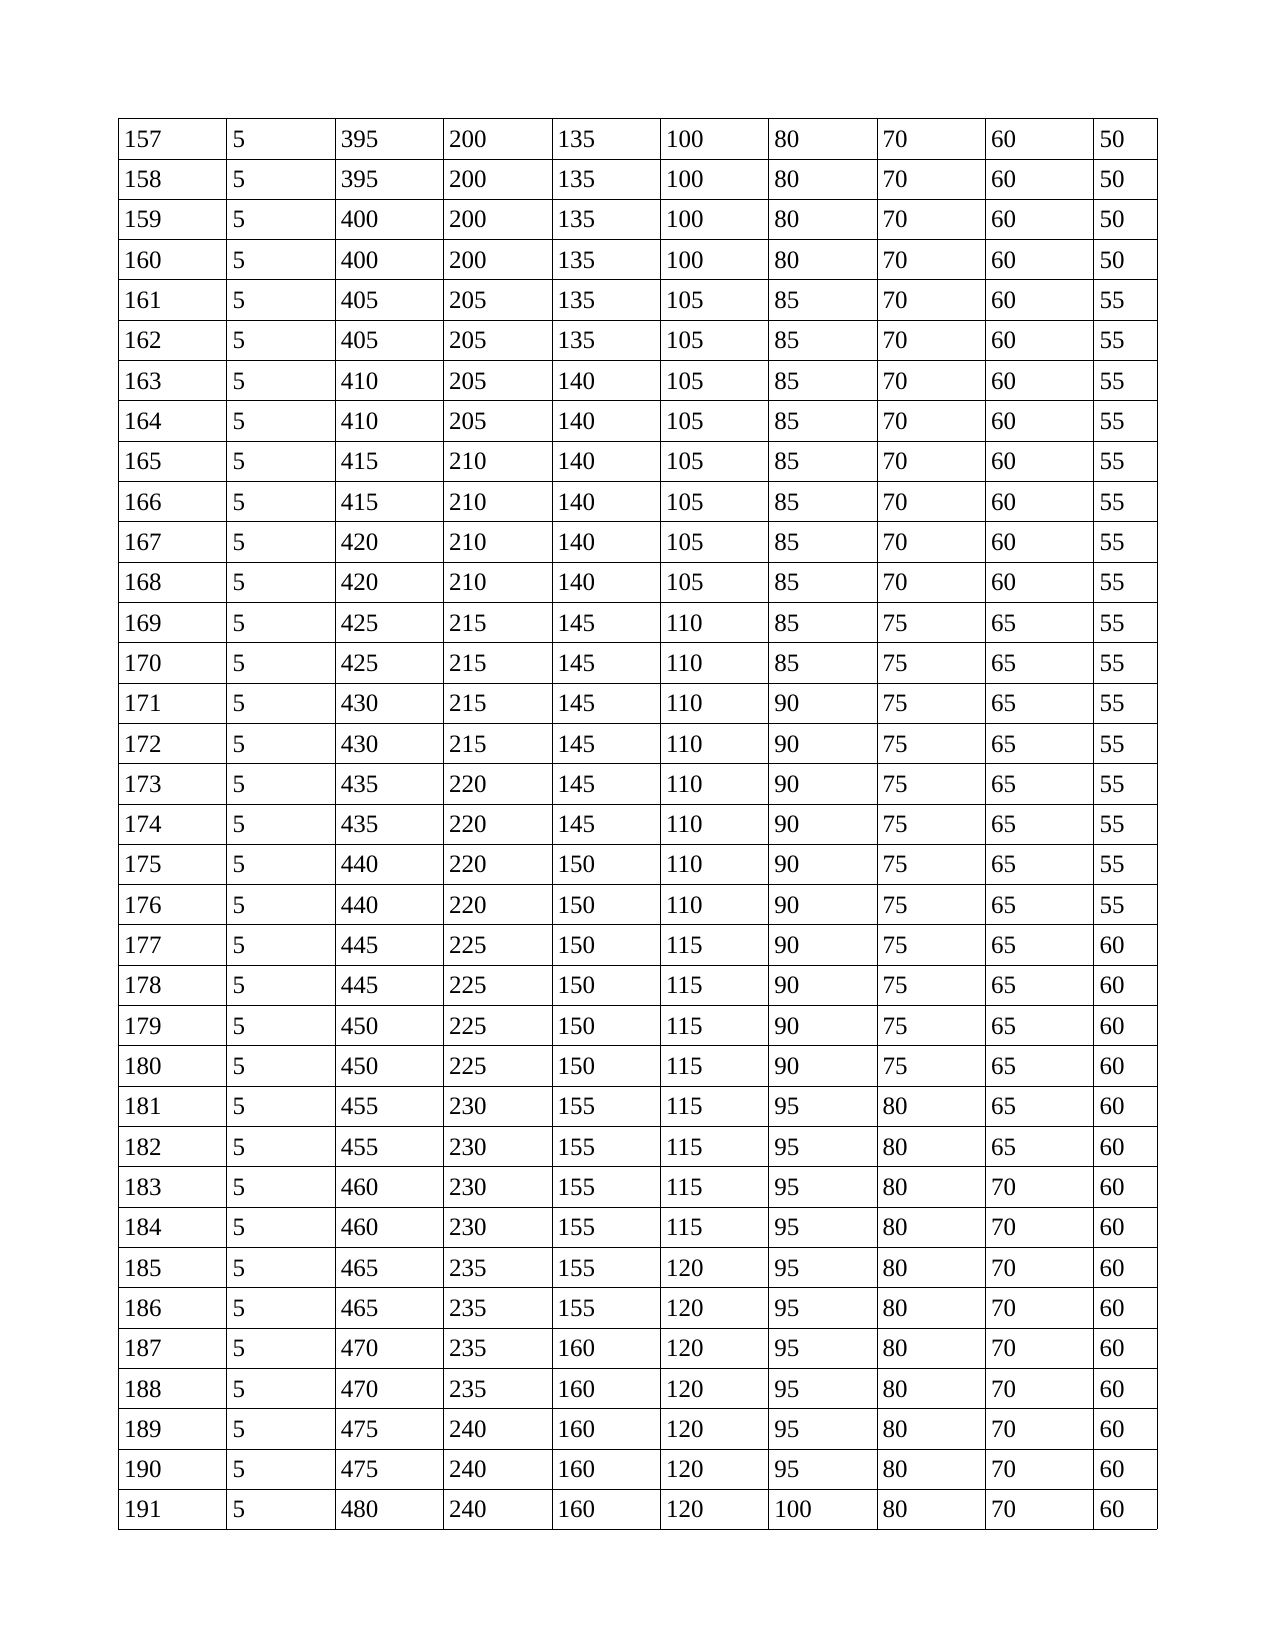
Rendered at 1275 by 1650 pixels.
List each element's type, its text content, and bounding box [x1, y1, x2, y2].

table_cell 90 [769, 805, 877, 844]
table_cell 5 [227, 200, 335, 239]
table_cell 105 [661, 401, 768, 441]
table_cell 177 [119, 925, 226, 965]
table_cell 174 [119, 805, 226, 844]
table_cell 90 [769, 724, 877, 763]
table_cell 140 [553, 361, 660, 400]
table_cell 60 [1094, 1046, 1157, 1086]
table_cell 205 [444, 321, 552, 360]
table_cell 80 [878, 1208, 985, 1247]
table_cell 60 [986, 119, 1093, 158]
table_cell 75 [878, 643, 985, 682]
table_cell 145 [553, 724, 660, 763]
table_cell 164 [119, 401, 226, 441]
table_cell 140 [553, 442, 660, 481]
table_cell 110 [661, 603, 768, 642]
table_cell 480 [336, 1490, 443, 1529]
table_cell 5 [227, 1369, 335, 1408]
table_cell 176 [119, 885, 226, 924]
table_cell 215 [444, 643, 552, 682]
table_cell 430 [336, 724, 443, 763]
table_cell 160 [553, 1409, 660, 1448]
table_cell 171 [119, 684, 226, 723]
table_cell 75 [878, 805, 985, 844]
table_cell 161 [119, 280, 226, 320]
table_cell 60 [1094, 1127, 1157, 1166]
table_cell 155 [553, 1167, 660, 1207]
table_cell 182 [119, 1127, 226, 1166]
table_cell 55 [1094, 603, 1157, 642]
table_cell 425 [336, 603, 443, 642]
table_cell 210 [444, 522, 552, 562]
table_cell 105 [661, 361, 768, 400]
table_cell 205 [444, 361, 552, 400]
table_cell 155 [553, 1248, 660, 1287]
table_cell 240 [444, 1450, 552, 1489]
table_cell 95 [769, 1127, 877, 1166]
table_cell 470 [336, 1369, 443, 1408]
table_cell 160 [553, 1369, 660, 1408]
table_cell 65 [986, 966, 1093, 1005]
table_cell 5 [227, 1087, 335, 1126]
table_cell 135 [553, 200, 660, 239]
table_cell 450 [336, 1046, 443, 1086]
table_cell 167 [119, 522, 226, 562]
table_cell 60 [1094, 1208, 1157, 1247]
table_cell 100 [661, 240, 768, 279]
table_cell 5 [227, 845, 335, 884]
table_cell 60 [1094, 925, 1157, 965]
table_cell 55 [1094, 643, 1157, 682]
table_cell 70 [878, 119, 985, 158]
table_cell 100 [769, 1490, 877, 1529]
table_cell 150 [553, 885, 660, 924]
table_cell 5 [227, 160, 335, 199]
table_cell 60 [986, 200, 1093, 239]
table_cell 115 [661, 1006, 768, 1045]
table_cell 5 [227, 643, 335, 682]
table_cell 215 [444, 684, 552, 723]
table_cell 5 [227, 240, 335, 279]
table_cell 95 [769, 1208, 877, 1247]
table_cell 70 [986, 1167, 1093, 1207]
table_cell 75 [878, 764, 985, 803]
table_cell 85 [769, 401, 877, 441]
table_cell 65 [986, 1087, 1093, 1126]
table_cell 180 [119, 1046, 226, 1086]
table_cell 455 [336, 1087, 443, 1126]
table_cell 410 [336, 401, 443, 441]
table_cell 95 [769, 1288, 877, 1327]
table_cell 50 [1094, 160, 1157, 199]
table_cell 120 [661, 1409, 768, 1448]
table_cell 110 [661, 643, 768, 682]
table_cell 230 [444, 1167, 552, 1207]
table_cell 105 [661, 321, 768, 360]
table_cell 120 [661, 1450, 768, 1489]
table_cell 145 [553, 764, 660, 803]
table_cell 220 [444, 845, 552, 884]
table_cell 210 [444, 442, 552, 481]
table_cell 85 [769, 522, 877, 562]
table_cell 140 [553, 482, 660, 521]
table_cell 55 [1094, 321, 1157, 360]
table_cell 85 [769, 442, 877, 481]
table_cell 415 [336, 442, 443, 481]
table_cell 140 [553, 563, 660, 602]
table_cell 105 [661, 442, 768, 481]
table_cell 80 [878, 1490, 985, 1529]
table_cell 140 [553, 522, 660, 562]
table_cell 220 [444, 764, 552, 803]
table_cell 188 [119, 1369, 226, 1408]
table_cell 90 [769, 1006, 877, 1045]
table_cell 135 [553, 280, 660, 320]
table_cell 186 [119, 1288, 226, 1327]
table_cell 5 [227, 1490, 335, 1529]
table_cell 5 [227, 1409, 335, 1448]
table_cell 215 [444, 603, 552, 642]
table_cell 5 [227, 925, 335, 965]
table_cell 65 [986, 643, 1093, 682]
table_cell 200 [444, 200, 552, 239]
table_cell 166 [119, 482, 226, 521]
table_cell 5 [227, 361, 335, 400]
table_cell 205 [444, 401, 552, 441]
table_cell 158 [119, 160, 226, 199]
table_cell 435 [336, 764, 443, 803]
table_cell 425 [336, 643, 443, 682]
table_cell 50 [1094, 119, 1157, 158]
table_cell 445 [336, 966, 443, 1005]
table_cell 90 [769, 764, 877, 803]
table_cell 160 [119, 240, 226, 279]
table_cell 100 [661, 200, 768, 239]
table_cell 60 [986, 563, 1093, 602]
table_cell 75 [878, 925, 985, 965]
table_cell 65 [986, 603, 1093, 642]
table_cell 85 [769, 361, 877, 400]
table_cell 115 [661, 966, 768, 1005]
table_cell 225 [444, 1006, 552, 1045]
table_cell 145 [553, 684, 660, 723]
table_cell 5 [227, 321, 335, 360]
table_cell 95 [769, 1329, 877, 1368]
table_cell 120 [661, 1490, 768, 1529]
table_cell 162 [119, 321, 226, 360]
table_cell 65 [986, 805, 1093, 844]
table_cell 105 [661, 482, 768, 521]
table_cell 65 [986, 845, 1093, 884]
table_cell 173 [119, 764, 226, 803]
table_cell 150 [553, 845, 660, 884]
table_cell 5 [227, 401, 335, 441]
table_cell 60 [986, 401, 1093, 441]
table_cell 65 [986, 925, 1093, 965]
table_cell 60 [1094, 1167, 1157, 1207]
table_cell 55 [1094, 563, 1157, 602]
table_cell 5 [227, 966, 335, 1005]
table_cell 191 [119, 1490, 226, 1529]
table_cell 70 [986, 1490, 1093, 1529]
table_cell 70 [878, 200, 985, 239]
table_cell 65 [986, 885, 1093, 924]
table_cell 215 [444, 724, 552, 763]
table_cell 200 [444, 119, 552, 158]
table_cell 5 [227, 684, 335, 723]
table_cell 55 [1094, 724, 1157, 763]
table_cell 80 [878, 1369, 985, 1408]
table_cell 55 [1094, 522, 1157, 562]
table_cell 230 [444, 1127, 552, 1166]
table_cell 140 [553, 401, 660, 441]
table_cell 65 [986, 724, 1093, 763]
table_cell 60 [986, 482, 1093, 521]
table_cell 187 [119, 1329, 226, 1368]
table_cell 210 [444, 563, 552, 602]
table_cell 200 [444, 160, 552, 199]
table_cell 159 [119, 200, 226, 239]
table_cell 95 [769, 1369, 877, 1408]
table_cell 135 [553, 160, 660, 199]
table_cell 395 [336, 119, 443, 158]
table_cell 95 [769, 1248, 877, 1287]
table_cell 165 [119, 442, 226, 481]
table_cell 60 [1094, 1450, 1157, 1489]
table_cell 120 [661, 1369, 768, 1408]
table_cell 70 [878, 240, 985, 279]
table_cell 105 [661, 280, 768, 320]
table_cell 5 [227, 280, 335, 320]
table_cell 60 [1094, 1248, 1157, 1287]
table_cell 70 [878, 160, 985, 199]
table_cell 70 [986, 1369, 1093, 1408]
table_cell 65 [986, 684, 1093, 723]
table_cell 70 [878, 442, 985, 481]
table_cell 415 [336, 482, 443, 521]
table_cell 80 [769, 200, 877, 239]
table_cell 460 [336, 1167, 443, 1207]
table_cell 135 [553, 240, 660, 279]
table_cell 80 [878, 1288, 985, 1327]
table_cell 65 [986, 764, 1093, 803]
table_cell 5 [227, 119, 335, 158]
table_cell 80 [878, 1248, 985, 1287]
table_cell 80 [769, 119, 877, 158]
table_cell 5 [227, 1167, 335, 1207]
table_cell 70 [878, 482, 985, 521]
table_cell 170 [119, 643, 226, 682]
table_cell 5 [227, 442, 335, 481]
table_cell 145 [553, 805, 660, 844]
table_cell 475 [336, 1409, 443, 1448]
table_cell 80 [878, 1409, 985, 1448]
table_cell 105 [661, 522, 768, 562]
table_cell 5 [227, 522, 335, 562]
table_cell 70 [986, 1288, 1093, 1327]
table_cell 240 [444, 1490, 552, 1529]
table_cell 240 [444, 1409, 552, 1448]
table_cell 405 [336, 280, 443, 320]
table_cell 163 [119, 361, 226, 400]
table_cell 75 [878, 885, 985, 924]
table_cell 60 [986, 361, 1093, 400]
table_cell 5 [227, 1329, 335, 1368]
table_cell 70 [878, 361, 985, 400]
table_cell 115 [661, 1087, 768, 1126]
table_cell 5 [227, 724, 335, 763]
table_cell 85 [769, 643, 877, 682]
table_cell 60 [986, 522, 1093, 562]
table_cell 110 [661, 845, 768, 884]
table_cell 460 [336, 1208, 443, 1247]
table_cell 220 [444, 805, 552, 844]
table_cell 110 [661, 684, 768, 723]
table_cell 189 [119, 1409, 226, 1448]
table_cell 60 [1094, 1369, 1157, 1408]
table_cell 115 [661, 1127, 768, 1166]
table_cell 90 [769, 885, 877, 924]
table_cell 115 [661, 925, 768, 965]
table_cell 75 [878, 603, 985, 642]
table_cell 80 [878, 1167, 985, 1207]
table_cell 55 [1094, 280, 1157, 320]
table_cell 70 [878, 563, 985, 602]
table_cell 65 [986, 1006, 1093, 1045]
table_cell 55 [1094, 845, 1157, 884]
table_cell 85 [769, 280, 877, 320]
table_cell 145 [553, 603, 660, 642]
table_cell 135 [553, 321, 660, 360]
table_cell 65 [986, 1127, 1093, 1166]
table_cell 55 [1094, 482, 1157, 521]
table_cell 115 [661, 1167, 768, 1207]
table_cell 5 [227, 1006, 335, 1045]
table_cell 55 [1094, 442, 1157, 481]
table_cell 70 [878, 321, 985, 360]
table_cell 5 [227, 1288, 335, 1327]
table_cell 155 [553, 1127, 660, 1166]
table_cell 50 [1094, 240, 1157, 279]
table_cell 60 [986, 321, 1093, 360]
table_cell 435 [336, 805, 443, 844]
table_cell 55 [1094, 885, 1157, 924]
table_cell 65 [986, 1046, 1093, 1086]
table_cell 70 [878, 280, 985, 320]
table_cell 160 [553, 1450, 660, 1489]
table_cell 225 [444, 1046, 552, 1086]
table_cell 115 [661, 1046, 768, 1086]
table_cell 465 [336, 1288, 443, 1327]
table_cell 75 [878, 684, 985, 723]
table_cell 60 [1094, 1409, 1157, 1448]
table_cell 5 [227, 482, 335, 521]
table_cell 150 [553, 1046, 660, 1086]
table_cell 90 [769, 925, 877, 965]
table_cell 60 [986, 280, 1093, 320]
table_cell 155 [553, 1288, 660, 1327]
table_cell 230 [444, 1087, 552, 1126]
table_cell 135 [553, 119, 660, 158]
table_cell 225 [444, 925, 552, 965]
table_cell 120 [661, 1248, 768, 1287]
table_cell 75 [878, 724, 985, 763]
table_cell 85 [769, 563, 877, 602]
table_cell 120 [661, 1329, 768, 1368]
table_cell 5 [227, 1450, 335, 1489]
table_cell 105 [661, 563, 768, 602]
table_cell 150 [553, 925, 660, 965]
table_cell 75 [878, 845, 985, 884]
table_cell 70 [878, 401, 985, 441]
table_cell 85 [769, 321, 877, 360]
table_cell 150 [553, 1006, 660, 1045]
table_cell 430 [336, 684, 443, 723]
table_cell 475 [336, 1450, 443, 1489]
table_cell 405 [336, 321, 443, 360]
table_cell 90 [769, 684, 877, 723]
table_cell 60 [1094, 1490, 1157, 1529]
table_cell 184 [119, 1208, 226, 1247]
table_cell 157 [119, 119, 226, 158]
table_cell 55 [1094, 805, 1157, 844]
table_cell 80 [769, 240, 877, 279]
table_cell 183 [119, 1167, 226, 1207]
table_cell 5 [227, 1248, 335, 1287]
table_cell 60 [986, 160, 1093, 199]
table_cell 420 [336, 563, 443, 602]
table_cell 5 [227, 805, 335, 844]
table_cell 410 [336, 361, 443, 400]
table_cell 200 [444, 240, 552, 279]
table_cell 178 [119, 966, 226, 1005]
table_cell 120 [661, 1288, 768, 1327]
table_cell 75 [878, 1046, 985, 1086]
table_cell 235 [444, 1329, 552, 1368]
table_cell 95 [769, 1087, 877, 1126]
table_cell 60 [986, 442, 1093, 481]
table_cell 420 [336, 522, 443, 562]
table_cell 5 [227, 764, 335, 803]
table_cell 115 [661, 1208, 768, 1247]
table_cell 455 [336, 1127, 443, 1166]
table_cell 400 [336, 200, 443, 239]
table_cell 185 [119, 1248, 226, 1287]
table_cell 465 [336, 1248, 443, 1287]
table_cell 70 [878, 522, 985, 562]
table_cell 60 [1094, 1006, 1157, 1045]
table_cell 70 [986, 1329, 1093, 1368]
table_cell 80 [878, 1087, 985, 1126]
table_cell 110 [661, 805, 768, 844]
table_cell 95 [769, 1409, 877, 1448]
table_cell 5 [227, 1046, 335, 1086]
table_cell 110 [661, 724, 768, 763]
table_cell 70 [986, 1409, 1093, 1448]
table_cell 90 [769, 1046, 877, 1086]
table_cell 395 [336, 160, 443, 199]
table_cell 5 [227, 885, 335, 924]
table_cell 5 [227, 603, 335, 642]
table_cell 179 [119, 1006, 226, 1045]
table_cell 230 [444, 1208, 552, 1247]
table_cell 60 [1094, 1288, 1157, 1327]
table_cell 95 [769, 1450, 877, 1489]
table_cell 150 [553, 966, 660, 1005]
table_cell 235 [444, 1288, 552, 1327]
table_cell 55 [1094, 361, 1157, 400]
table_cell 172 [119, 724, 226, 763]
table_cell 55 [1094, 684, 1157, 723]
table_cell 60 [1094, 1087, 1157, 1126]
table_cell 85 [769, 482, 877, 521]
table_cell 450 [336, 1006, 443, 1045]
table_cell 169 [119, 603, 226, 642]
table_cell 80 [769, 160, 877, 199]
table_cell 145 [553, 643, 660, 682]
table_cell 190 [119, 1450, 226, 1489]
table_cell 100 [661, 119, 768, 158]
table_cell 5 [227, 1208, 335, 1247]
table_cell 75 [878, 966, 985, 1005]
table_cell 60 [1094, 966, 1157, 1005]
table_cell 5 [227, 1127, 335, 1166]
table_cell 168 [119, 563, 226, 602]
table_cell 205 [444, 280, 552, 320]
table_cell 70 [986, 1248, 1093, 1287]
table_cell 70 [986, 1208, 1093, 1247]
table_cell 400 [336, 240, 443, 279]
table_cell 95 [769, 1167, 877, 1207]
table_cell 55 [1094, 764, 1157, 803]
table_cell 110 [661, 885, 768, 924]
table_cell 80 [878, 1450, 985, 1489]
table_cell 60 [986, 240, 1093, 279]
table_cell 235 [444, 1248, 552, 1287]
table_cell 220 [444, 885, 552, 924]
table_cell 60 [1094, 1329, 1157, 1368]
table_cell 210 [444, 482, 552, 521]
table_cell 440 [336, 885, 443, 924]
table_cell 110 [661, 764, 768, 803]
table_cell 90 [769, 845, 877, 884]
table_cell 70 [986, 1450, 1093, 1489]
table_cell 445 [336, 925, 443, 965]
table_cell 75 [878, 1006, 985, 1045]
table_cell 100 [661, 160, 768, 199]
table_cell 440 [336, 845, 443, 884]
table_cell 175 [119, 845, 226, 884]
table_cell 470 [336, 1329, 443, 1368]
table_cell 50 [1094, 200, 1157, 239]
table_cell 90 [769, 966, 877, 1005]
table_cell 55 [1094, 401, 1157, 441]
table_cell 235 [444, 1369, 552, 1408]
table_cell 5 [227, 563, 335, 602]
table_cell 160 [553, 1490, 660, 1529]
table_cell 80 [878, 1127, 985, 1166]
table_cell 85 [769, 603, 877, 642]
table_cell 160 [553, 1329, 660, 1368]
table_cell 80 [878, 1329, 985, 1368]
table_cell 181 [119, 1087, 226, 1126]
table_cell 225 [444, 966, 552, 1005]
table_cell 155 [553, 1208, 660, 1247]
table_cell 155 [553, 1087, 660, 1126]
